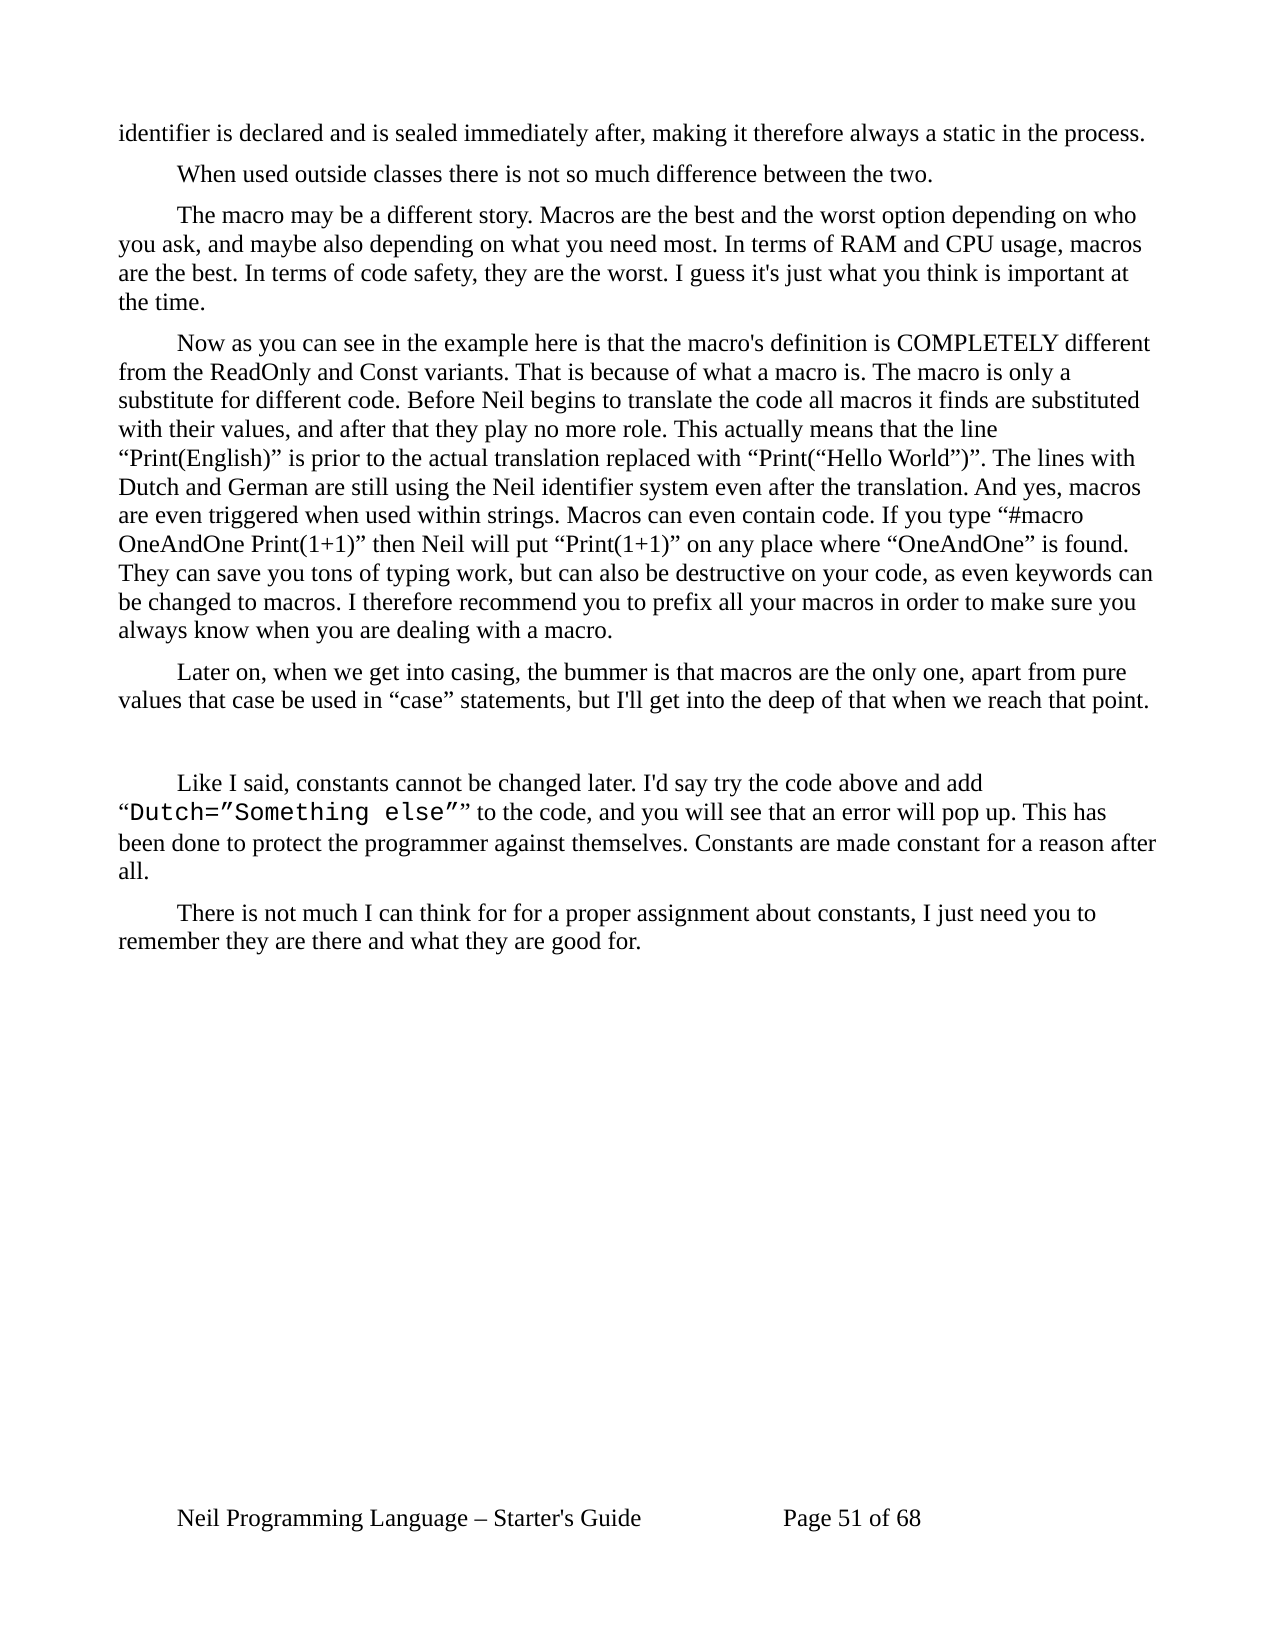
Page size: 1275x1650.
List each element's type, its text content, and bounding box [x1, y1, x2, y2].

text There is not much I can think for for a proper assignment about constants, I just need you to remember they are there and what they are good for. [118, 898, 1157, 955]
text The macro may be a different story. Macros are the best and the worst option depending on who you ask, and maybe also depending on what you need most. In terms of RAM and CPU usage, macros are the best. In terms of code safety, they are the worst. I guess it's just what you think is important at the time. [118, 201, 1157, 316]
text Later on, when we get into casing, the bummer is that macros are the only one, apart from pure values that case be used in “case” statements, but I'll get into the deep of that when we reach that point. [118, 657, 1157, 714]
text When used outside classes there is not so much difference between the two. [118, 159, 1157, 188]
text Now as you can see in the example here is that the macro's definition is COMPLETELY different from the ReadOnly and Const variants. That is because of what a macro is. The macro is only a substitute for different code. Before Neil begins to translate the code all macros it finds are substituted with their values, and after that they play no more role. This actually means that the line “Print(English)” is prior to the actual translation replaced with “Print(“Hello World”)”. The lines with Dutch and German are still using the Neil identifier system even after the translation. And yes, macros are even triggered when used within strings. Macros can even contain code. If you type “#macro OneAndOne Print(1+1)” then Neil will put “Print(1+1)” on any place where “OneAndOne” is found. They can save you tons of typing work, but can also be destructive on your code, as even keywords can be changed to macros. I therefore recommend you to prefix all your macros in order to make sure you always know when you are dealing with a macro. [118, 328, 1157, 644]
text identifier is declared and is sealed immediately after, making it therefore always a static in the process. [118, 118, 1157, 147]
text Like I said, constants cannot be changed later. I'd say try the code above and add “Dutch=”Something else”” to the code, and you will see that an error will pop up. This has been done to protect the programmer against themselves. Constants are made constant for a reason after all. [118, 768, 1157, 885]
